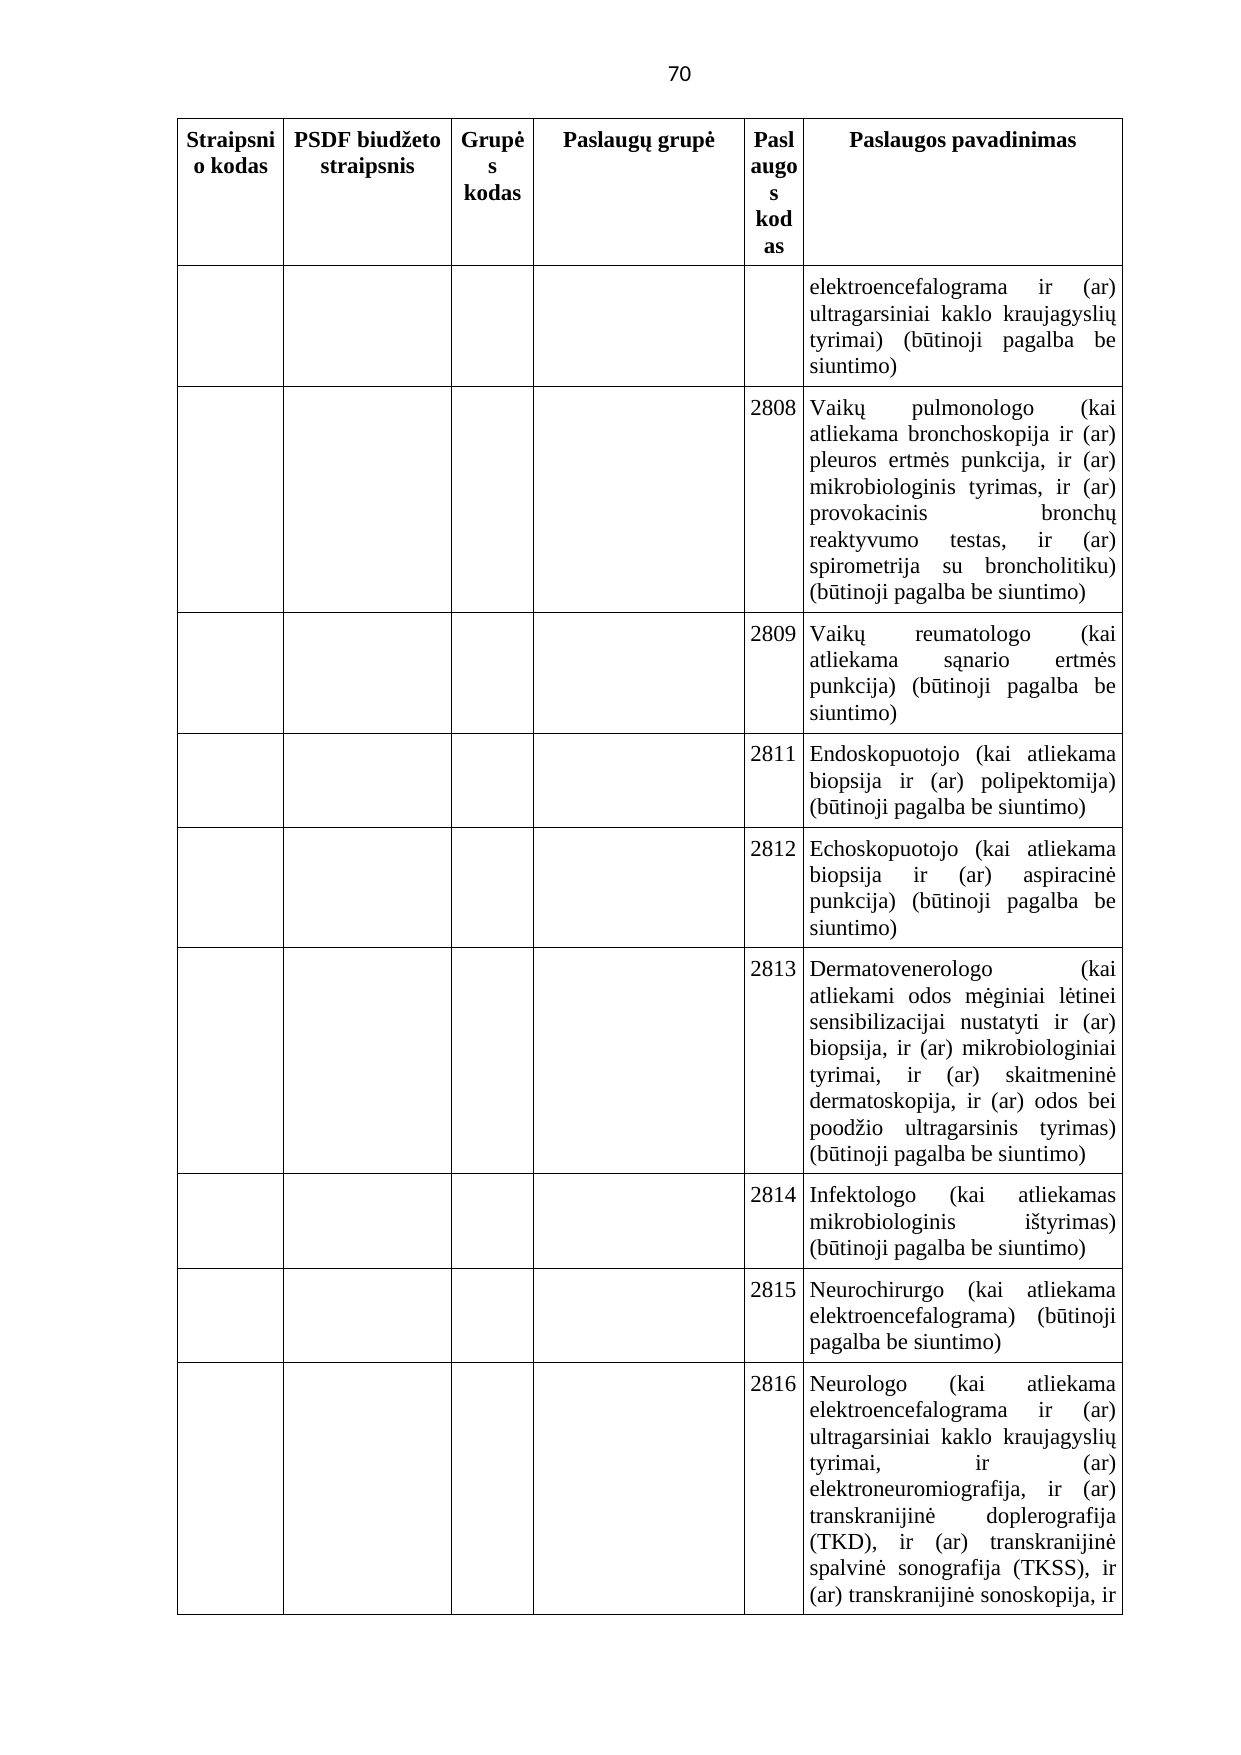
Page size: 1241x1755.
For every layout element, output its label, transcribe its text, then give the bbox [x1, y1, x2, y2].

table_cell Infektologo (kai atliekamas mikrobiologinis ištyrimas) (būtinoji pagalba be siuntimo) [804, 1174, 1122, 1268]
table_header Straipsnio kodas [178, 119, 283, 265]
table_cell [284, 734, 451, 827]
table_cell [452, 1269, 533, 1362]
table_cell [284, 1174, 451, 1268]
table_cell 2813 [745, 948, 803, 1173]
table_cell Vaikų reumatologo (kai atliekama sąnario ertmės punkcija) (būtinoji pagalba be siuntimo) [804, 613, 1122, 732]
table_cell [452, 613, 533, 732]
table_cell [534, 266, 744, 386]
table_cell elektroencefalograma ir (ar) ultragarsiniai kaklo kraujagyslių tyrimai) (būtinoji pagalba be siuntimo) [804, 266, 1122, 386]
table_cell Endoskopuotojo (kai atliekama biopsija ir (ar) polipektomija) (būtinoji pagalba be siuntimo) [804, 734, 1122, 827]
table_header Paslaugų grupė [534, 119, 744, 265]
table_header Grupės kodas [452, 119, 533, 265]
table_cell 2811 [745, 734, 803, 827]
table_cell [178, 1269, 283, 1362]
table_cell 2809 [745, 613, 803, 732]
table_cell [284, 828, 451, 947]
table_cell [284, 266, 451, 386]
table_cell [178, 1363, 283, 1614]
table_cell [534, 1363, 744, 1614]
table_cell [284, 387, 451, 612]
table_cell [178, 734, 283, 827]
table_header Paslaugos kodas [745, 119, 803, 265]
table_cell Neurologo (kai atliekama elektroencefalograma ir (ar) ultragarsiniai kaklo kraujagyslių tyrimai, ir (ar) elektroneuromiografija, ir (ar) transkranijinė doplerografija (TKD), ir (ar) transkranijinė spalvinė sonografija (TKSS), ir (ar) transkranijinė sonoskopija, ir [804, 1363, 1122, 1614]
table_cell [452, 828, 533, 947]
table_cell [452, 948, 533, 1173]
table_cell Vaikų pulmonologo (kai atliekama bronchoskopija ir (ar) pleuros ertmės punkcija, ir (ar) mikrobiologinis tyrimas, ir (ar) provokacinis bronchų reaktyvumo testas, ir (ar) spirometrija su broncholitiku) (būtinoji pagalba be siuntimo) [804, 387, 1122, 612]
table_cell [452, 1363, 533, 1614]
table_cell [534, 948, 744, 1173]
table_cell [178, 828, 283, 947]
table_cell [284, 1269, 451, 1362]
table_cell [534, 828, 744, 947]
table_cell [178, 613, 283, 732]
table_cell 2815 [745, 1269, 803, 1362]
table_cell [534, 1269, 744, 1362]
table_header Paslaugos pavadinimas [804, 119, 1122, 265]
table_header PSDF biudžeto straipsnis [284, 119, 451, 265]
table_cell [452, 266, 533, 386]
table_cell [284, 613, 451, 732]
table_cell [452, 734, 533, 827]
table_cell [178, 948, 283, 1173]
table_cell Dermatovenerologo (kai atliekami odos mėginiai lėtinei sensibilizacijai nustatyti ir (ar) biopsija, ir (ar) mikrobiologiniai tyrimai, ir (ar) skaitmeninė dermatoskopija, ir (ar) odos bei poodžio ultragarsinis tyrimas) (būtinoji pagalba be siuntimo) [804, 948, 1122, 1173]
table_cell [534, 613, 744, 732]
table_cell [745, 266, 803, 386]
table_cell [452, 1174, 533, 1268]
table_cell [178, 387, 283, 612]
table_cell [534, 1174, 744, 1268]
table_cell 2814 [745, 1174, 803, 1268]
table_cell [284, 948, 451, 1173]
table_cell Neurochirurgo (kai atliekama elektroencefalograma) (būtinoji pagalba be siuntimo) [804, 1269, 1122, 1362]
table_cell [534, 387, 744, 612]
table_cell [534, 734, 744, 827]
table_cell 2812 [745, 828, 803, 947]
table_cell [178, 266, 283, 386]
table_cell Echoskopuotojo (kai atliekama biopsija ir (ar) aspiracinė punkcija) (būtinoji pagalba be siuntimo) [804, 828, 1122, 947]
table_cell 2808 [745, 387, 803, 612]
table_cell [452, 387, 533, 612]
table_cell [178, 1174, 283, 1268]
table_cell [284, 1363, 451, 1614]
table_cell 2816 [745, 1363, 803, 1614]
